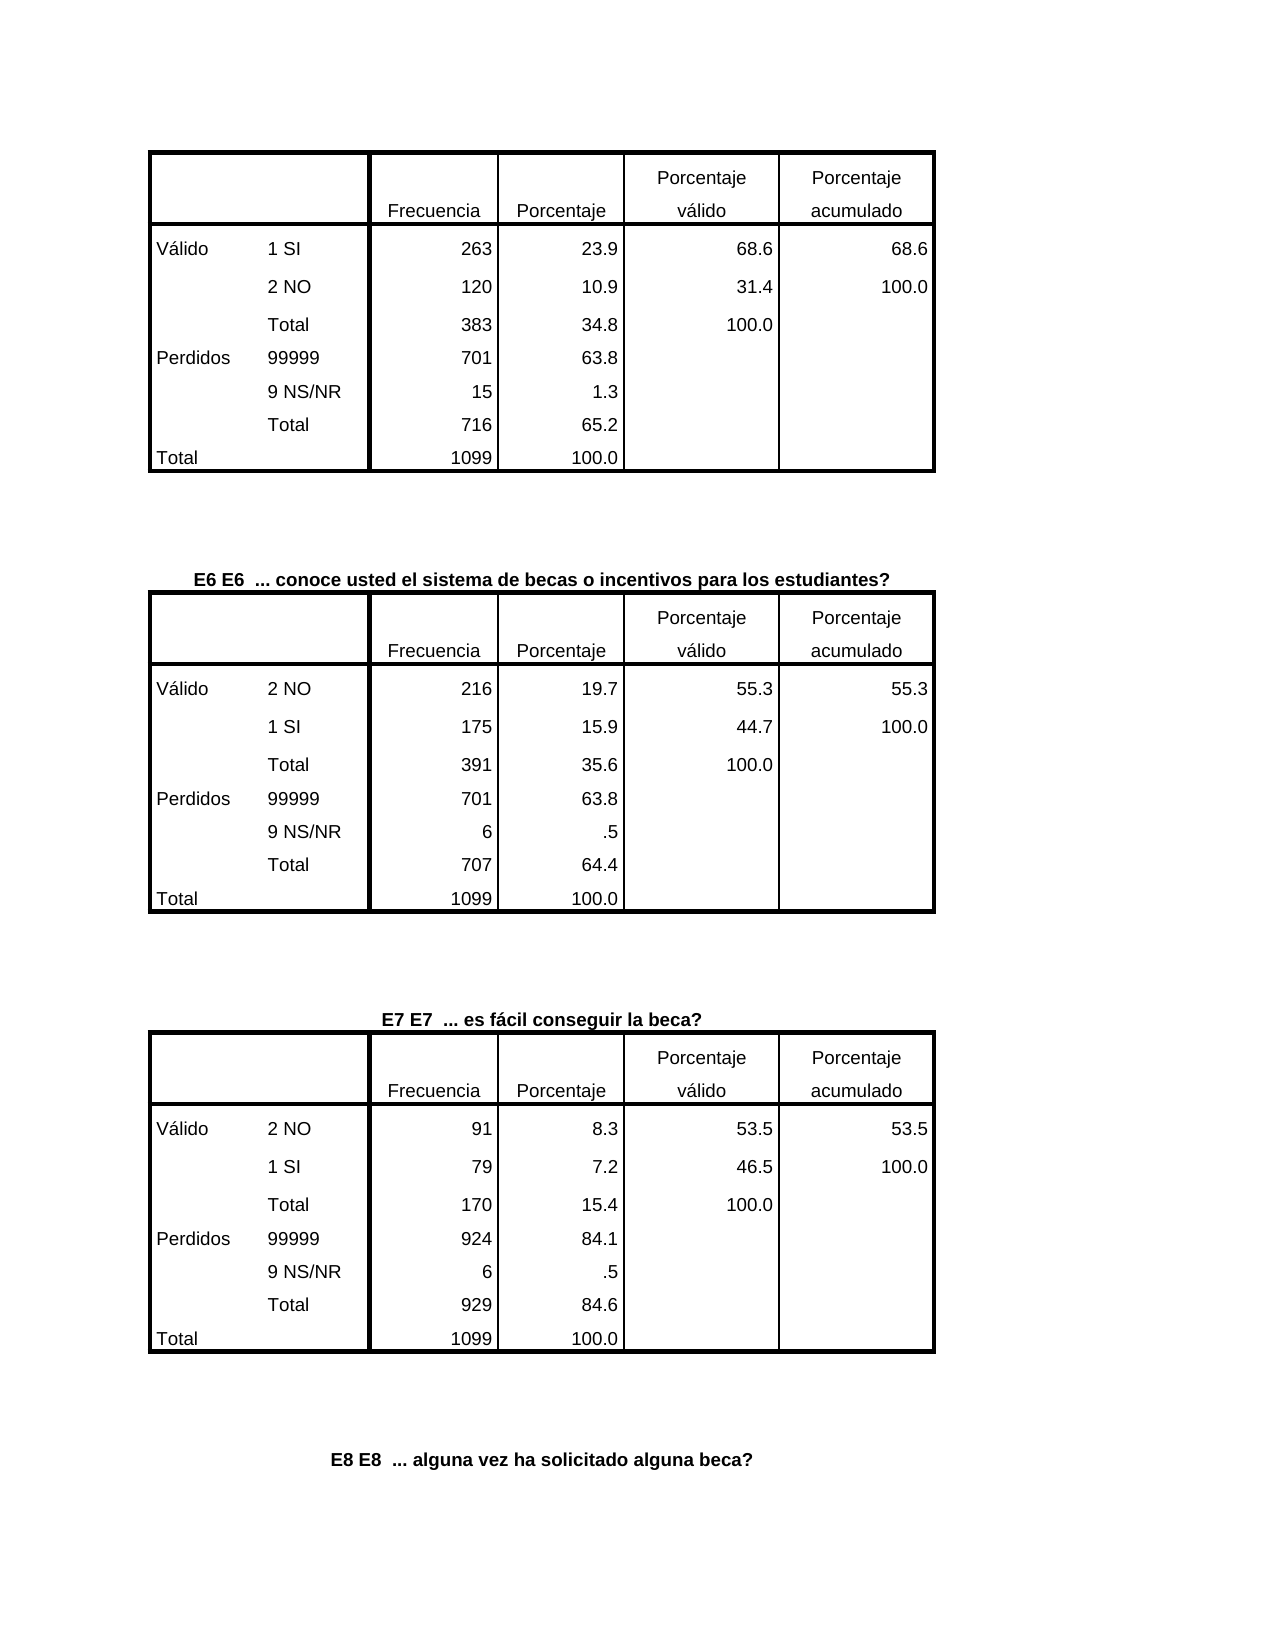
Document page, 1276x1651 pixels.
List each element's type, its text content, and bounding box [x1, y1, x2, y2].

table_cell 55.3 [780, 666, 932, 699]
table_cell 31.4 [625, 259, 778, 297]
table_cell Total [261, 1178, 367, 1216]
table_cell [625, 809, 778, 842]
table_cell Total [261, 298, 367, 335]
table_cell 8.3 [499, 1106, 623, 1139]
table_cell 44.7 [625, 700, 778, 737]
table_cell 63.8 [499, 335, 623, 369]
table_cell Frecuencia [372, 155, 497, 221]
table_cell Frecuencia [372, 1035, 497, 1102]
table_cell 53.5 [780, 1106, 932, 1139]
table_cell Porcentaje [499, 155, 623, 221]
table_cell [625, 335, 778, 369]
table_cell [780, 776, 932, 809]
table_cell 9 NS/NR [261, 369, 367, 402]
table_cell 701 [372, 776, 497, 809]
table_cell 9 NS/NR [261, 1249, 367, 1282]
table_cell Total [152, 876, 367, 909]
table_cell 6 [372, 809, 497, 842]
table_cell 391 [372, 738, 497, 776]
table_cell 100.0 [780, 259, 932, 297]
table_cell [625, 776, 778, 809]
table_cell Porcentaje acumulado [780, 595, 932, 661]
table_cell Porcentaje válido [625, 155, 778, 221]
table_cell 120 [372, 259, 497, 297]
table_cell Perdidos [152, 776, 261, 876]
table_header E7 E7 ... es fácil conseguir la beca? [150, 997, 934, 1030]
table_cell 2 NO [261, 259, 367, 297]
table_cell [780, 298, 932, 335]
table_cell 924 [372, 1216, 497, 1249]
table_cell [780, 809, 932, 842]
table_cell 15.4 [499, 1178, 623, 1216]
table_cell 100.0 [780, 1140, 932, 1178]
table_cell [780, 1316, 932, 1349]
table_header E6 E6 ... conoce usted el sistema de becas o incentivos para los estudiantes? [150, 557, 934, 590]
table_cell 68.6 [625, 226, 778, 259]
table_cell [152, 155, 367, 221]
table_cell 170 [372, 1178, 497, 1216]
table_cell Porcentaje acumulado [780, 1035, 932, 1102]
table_cell 65.2 [499, 402, 623, 435]
table_cell 23.9 [499, 226, 623, 259]
table_cell [625, 1316, 778, 1349]
table_cell 53.5 [625, 1106, 778, 1139]
table_cell Porcentaje acumulado [780, 155, 932, 221]
table_cell 100.0 [625, 1178, 778, 1216]
table_cell 100.0 [625, 298, 778, 335]
table_cell 100.0 [625, 738, 778, 776]
table_cell Total [261, 842, 367, 876]
table_cell [780, 842, 932, 876]
table_cell 1099 [372, 876, 497, 909]
table_cell 99999 [261, 776, 367, 809]
table_cell 383 [372, 298, 497, 335]
table_cell 1 SI [261, 1140, 367, 1178]
table_cell Total [261, 1282, 367, 1316]
table_cell [780, 435, 932, 469]
table_cell 64.4 [499, 842, 623, 876]
table_cell 1.3 [499, 369, 623, 402]
table_cell 1 SI [261, 700, 367, 737]
table_cell 84.1 [499, 1216, 623, 1249]
table_cell 6 [372, 1249, 497, 1282]
table_cell [625, 1282, 778, 1316]
table_cell [152, 595, 367, 661]
table_cell Perdidos [152, 1216, 261, 1316]
table_cell Porcentaje válido [625, 595, 778, 661]
table_cell [625, 1249, 778, 1282]
table_cell [625, 842, 778, 876]
table_cell 100.0 [499, 876, 623, 909]
table_cell 100.0 [780, 700, 932, 737]
table_cell [780, 1216, 932, 1249]
table_cell 55.3 [625, 666, 778, 699]
table_cell Total [152, 435, 367, 469]
table_cell 15.9 [499, 700, 623, 737]
table_cell [780, 335, 932, 369]
table_cell .5 [499, 1249, 623, 1282]
table_cell 19.7 [499, 666, 623, 699]
table_cell 7.2 [499, 1140, 623, 1178]
table_cell [780, 1178, 932, 1216]
table_cell Porcentaje válido [625, 1035, 778, 1102]
table_cell 2 NO [261, 666, 367, 699]
table_cell Perdidos [152, 335, 261, 435]
table_cell Válido [152, 1106, 261, 1216]
table_cell [780, 1249, 932, 1282]
table_cell 91 [372, 1106, 497, 1139]
table_cell 100.0 [499, 435, 623, 469]
table_cell 15 [372, 369, 497, 402]
table_cell 34.8 [499, 298, 623, 335]
table_cell 263 [372, 226, 497, 259]
table_cell 1 SI [261, 226, 367, 259]
table_cell 79 [372, 1140, 497, 1178]
table_cell [625, 369, 778, 402]
table_cell 99999 [261, 1216, 367, 1249]
table_cell 99999 [261, 335, 367, 369]
table_cell Total [152, 1316, 367, 1349]
table_cell 10.9 [499, 259, 623, 297]
table_cell 35.6 [499, 738, 623, 776]
table_cell [780, 876, 932, 909]
table_cell 68.6 [780, 226, 932, 259]
table_cell 63.8 [499, 776, 623, 809]
table_cell 1099 [372, 1316, 497, 1349]
table_cell [780, 402, 932, 435]
table_cell Porcentaje [499, 595, 623, 661]
table_cell 175 [372, 700, 497, 737]
table_cell Frecuencia [372, 595, 497, 661]
table_cell 216 [372, 666, 497, 699]
table_cell 2 NO [261, 1106, 367, 1139]
table_cell Válido [152, 666, 261, 776]
table_cell 929 [372, 1282, 497, 1316]
table_cell [780, 369, 932, 402]
table_cell 716 [372, 402, 497, 435]
table_cell Válido [152, 226, 261, 335]
table_cell 9 NS/NR [261, 809, 367, 842]
table_cell [625, 435, 778, 469]
table_cell [780, 738, 932, 776]
table_cell 84.6 [499, 1282, 623, 1316]
table_header E8 E8 ... alguna vez ha solicitado alguna beca? [150, 1437, 934, 1470]
table_cell Total [261, 402, 367, 435]
table_cell 100.0 [499, 1316, 623, 1349]
table_cell 707 [372, 842, 497, 876]
table_cell [625, 876, 778, 909]
table_cell [625, 402, 778, 435]
table_cell Porcentaje [499, 1035, 623, 1102]
table_cell 46.5 [625, 1140, 778, 1178]
table_cell Total [261, 738, 367, 776]
table_cell 701 [372, 335, 497, 369]
table_cell [780, 1282, 932, 1316]
table_cell [152, 1035, 367, 1102]
table_cell [625, 1216, 778, 1249]
table_cell .5 [499, 809, 623, 842]
table_cell 1099 [372, 435, 497, 469]
